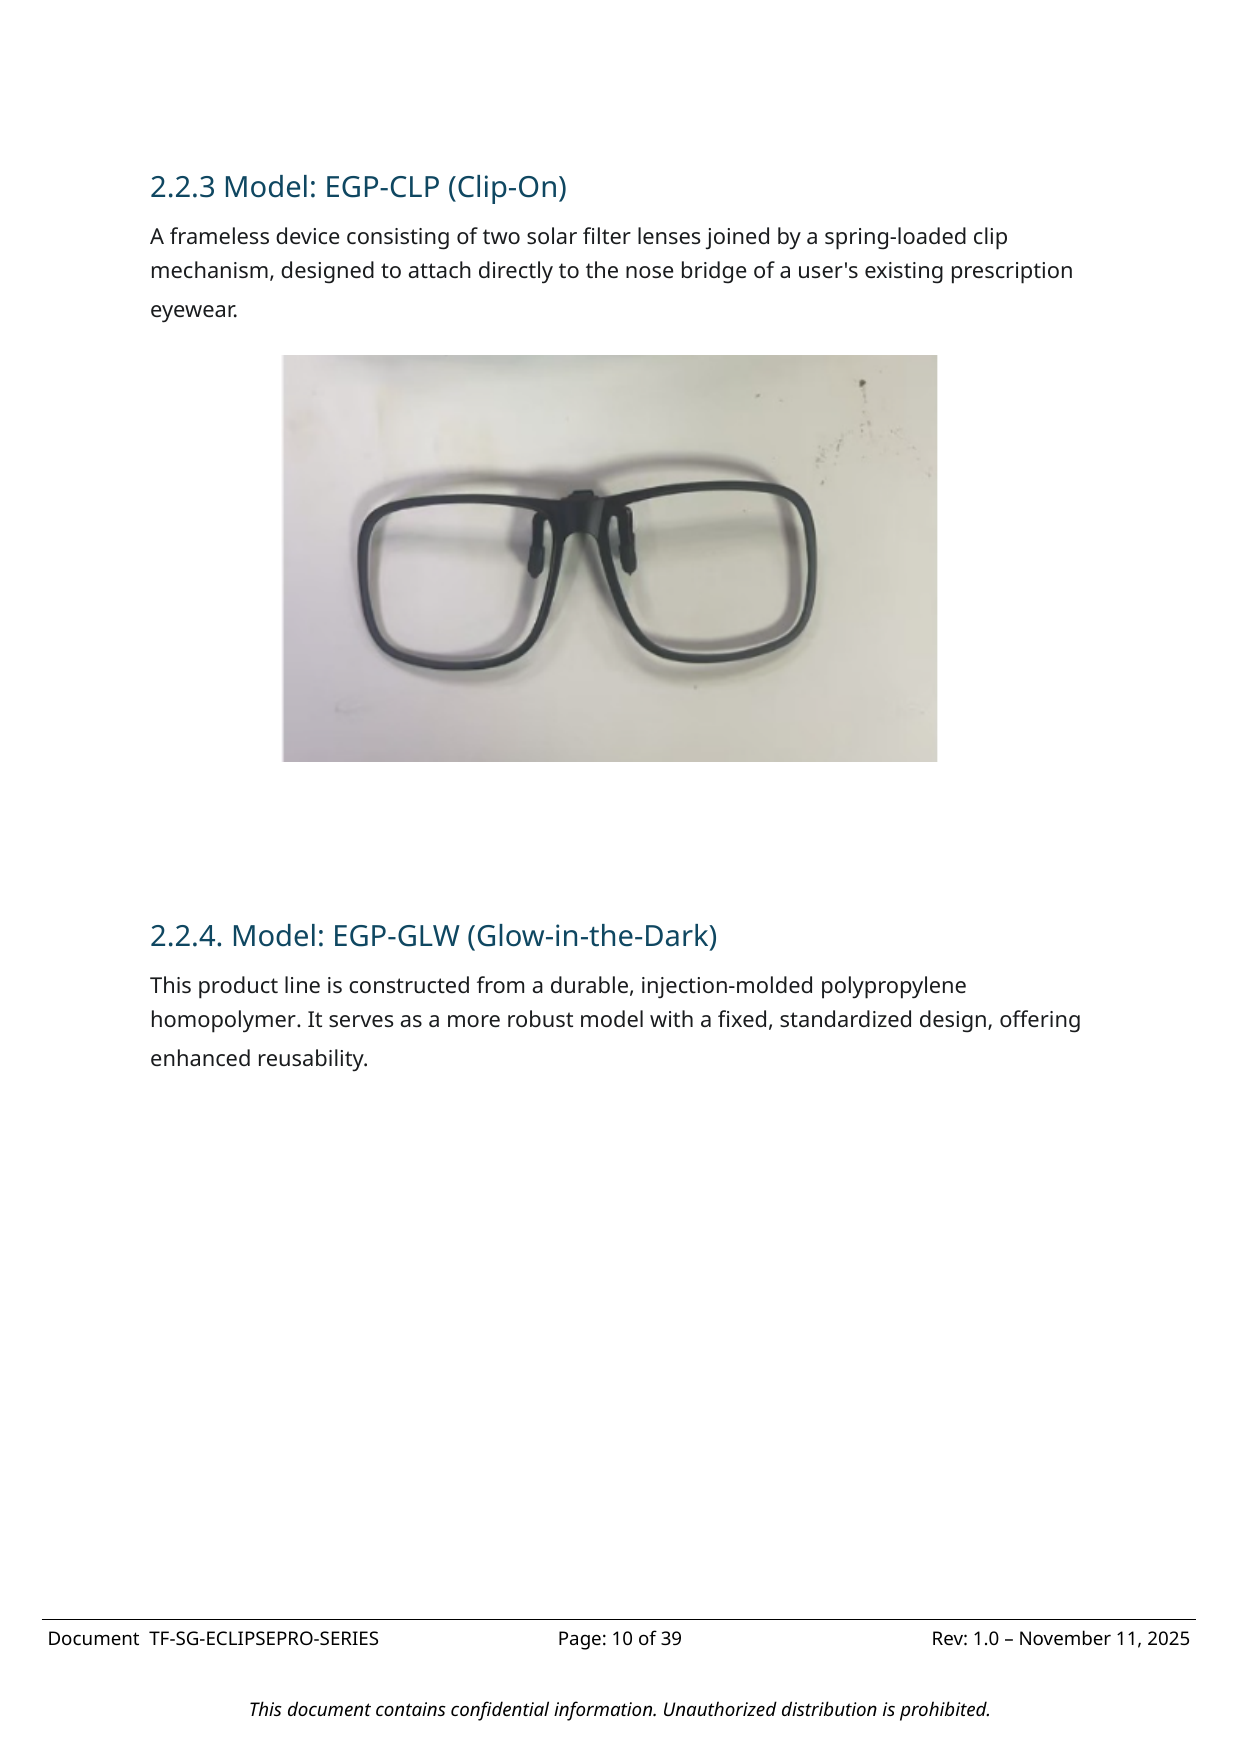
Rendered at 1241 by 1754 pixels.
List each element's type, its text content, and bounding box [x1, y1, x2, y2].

text This product line is constructed from a durable, injection-molded polypropylene homopolymer. It serves as a more robust model with a fixed, standardized design, offering enhanced reusability. [150, 970, 1090, 1073]
subtitle 2.2.4. Model: EGP-GLW (Glow-in-the-Dark) [150, 916, 1090, 955]
subtitle 2.2.3 Model: EGP-CLP (Clip-On) [150, 167, 1090, 206]
text A frameless device consisting of two solar filter lenses joined by a spring-loaded clip mechanism, designed to attach directly to the nose bridge of a user's existing prescription eyewear. [150, 221, 1090, 325]
picture [281, 355, 938, 762]
